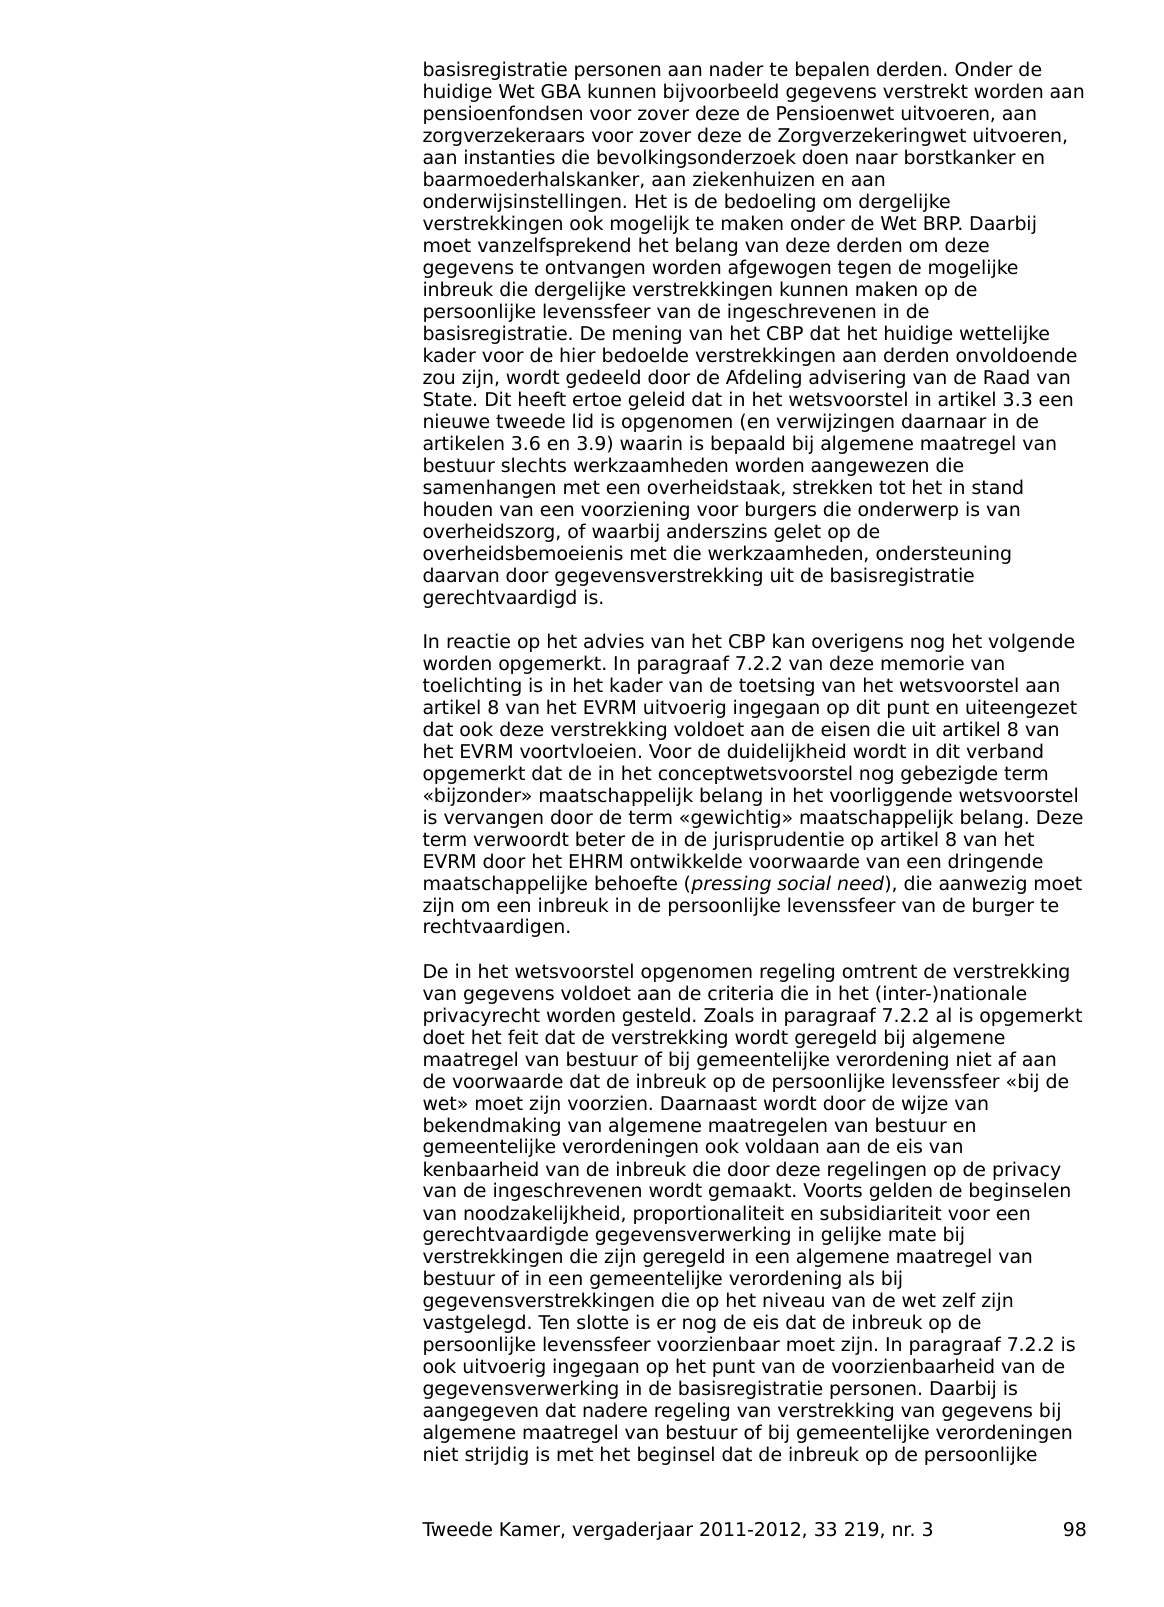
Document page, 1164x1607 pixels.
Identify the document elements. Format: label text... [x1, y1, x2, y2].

text basisregistratie personen aan nader te bepalen derden. Onder de huidige Wet GBA kunnen bijvoorbeeld gegevens verstrekt worden aan pensioenfondsen voor zover deze de Pensioenwet uitvoeren, aan zorgverzekeraars voor zover deze de Zorgverzekeringwet uitvoeren, aan instanties die bevolkingsonderzoek doen naar borstkanker en baarmoederhalskanker, aan ziekenhuizen en aan onderwijsinstellingen. Het is de bedoeling om dergelijke verstrekkingen ook mogelijk te maken onder de Wet BRP. Daarbij moet vanzelfsprekend het belang van deze derden om deze gegevens te ontvangen worden afgewogen tegen de mogelijke inbreuk die dergelijke verstrekkingen kunnen maken op de persoonlijke levenssfeer van de ingeschrevenen in de basisregistratie. De mening van het CBP dat het huidige wettelijke kader voor de hier bedoelde verstrekkingen aan derden onvoldoende zou zijn, wordt gedeeld door de Afdeling advisering van de Raad van State. Dit heeft ertoe geleid dat in het wetsvoorstel in artikel 3.3 een nieuwe tweede lid is opgenomen (en verwijzingen daarnaar in de artikelen 3.6 en 3.9) waarin is bepaald bij algemene maatregel van bestuur slechts werkzaamheden worden aangewezen die samenhangen met een overheidstaak, strekken tot het in stand houden van een voorziening voor burgers die onderwerp is van overheidszorg, of waarbij anderszins gelet op de overheidsbemoeienis met die werkzaamheden, ondersteuning daarvan door gegevensverstrekking uit de basisregistratie gerechtvaardigd is. [422, 59, 1087, 608]
text In reactie op het advies van het CBP kan overigens nog het volgende worden opgemerkt. In paragraaf 7.2.2 van deze memorie van toelichting is in het kader van de toetsing van het wetsvoorstel aan artikel 8 van het EVRM uitvoerig ingegaan op dit punt en uiteengezet dat ook deze verstrekking voldoet aan de eisen die uit artikel 8 van het EVRM voortvloeien. Voor de duidelijkheid wordt in dit verband opgemerkt dat de in het conceptwetsvoorstel nog gebezigde term «bijzonder» maatschappelijk belang in het voorliggende wetsvoorstel is vervangen door de term «gewichtig» maatschappelijk belang. Deze term verwoordt beter de in de jurisprudentie op artikel 8 van het EVRM door het EHRM ontwikkelde voorwaarde van een dringende maatschappelijke behoefte (pressing social need), die aanwezig moet zijn om een inbreuk in de persoonlijke levenssfeer van de burger te rechtvaardigen. [422, 631, 1087, 938]
text De in het wetsvoorstel opgenomen regeling omtrent de verstrekking van gegevens voldoet aan de criteria die in het (inter-)nationale privacyrecht worden gesteld. Zoals in paragraaf 7.2.2 al is opgemerkt doet het feit dat de verstrekking wordt geregeld bij algemene maatregel van bestuur of bij gemeentelijke verordening niet af aan de voorwaarde dat de inbreuk op de persoonlijke levenssfeer «bij de wet» moet zijn voorzien. Daarnaast wordt door de wijze van bekendmaking van algemene maatregelen van bestuur en gemeentelijke verordeningen ook voldaan aan de eis van kenbaarheid van de inbreuk die door deze regelingen op de privacy van de ingeschrevenen wordt gemaakt. Voorts gelden de beginselen van noodzakelijkheid, proportionaliteit en subsidiariteit voor een gerechtvaardigde gegevensverwerking in gelijke mate bij verstrekkingen die zijn geregeld in een algemene maatregel van bestuur of in een gemeentelijke verordening als bij gegevensverstrekkingen die op het niveau van de wet zelf zijn vastgelegd. Ten slotte is er nog de eis dat de inbreuk op de persoonlijke levenssfeer voorzienbaar moet zijn. In paragraaf 7.2.2 is ook uitvoerig ingegaan op het punt van de voorzienbaarheid van de gegevensverwerking in de basisregistratie personen. Daarbij is aangegeven dat nadere regeling van verstrekking van gegevens bij algemene maatregel van bestuur of bij gemeentelijke verordeningen niet strijdig is met het beginsel dat de inbreuk op de persoonlijke [422, 961, 1087, 1466]
